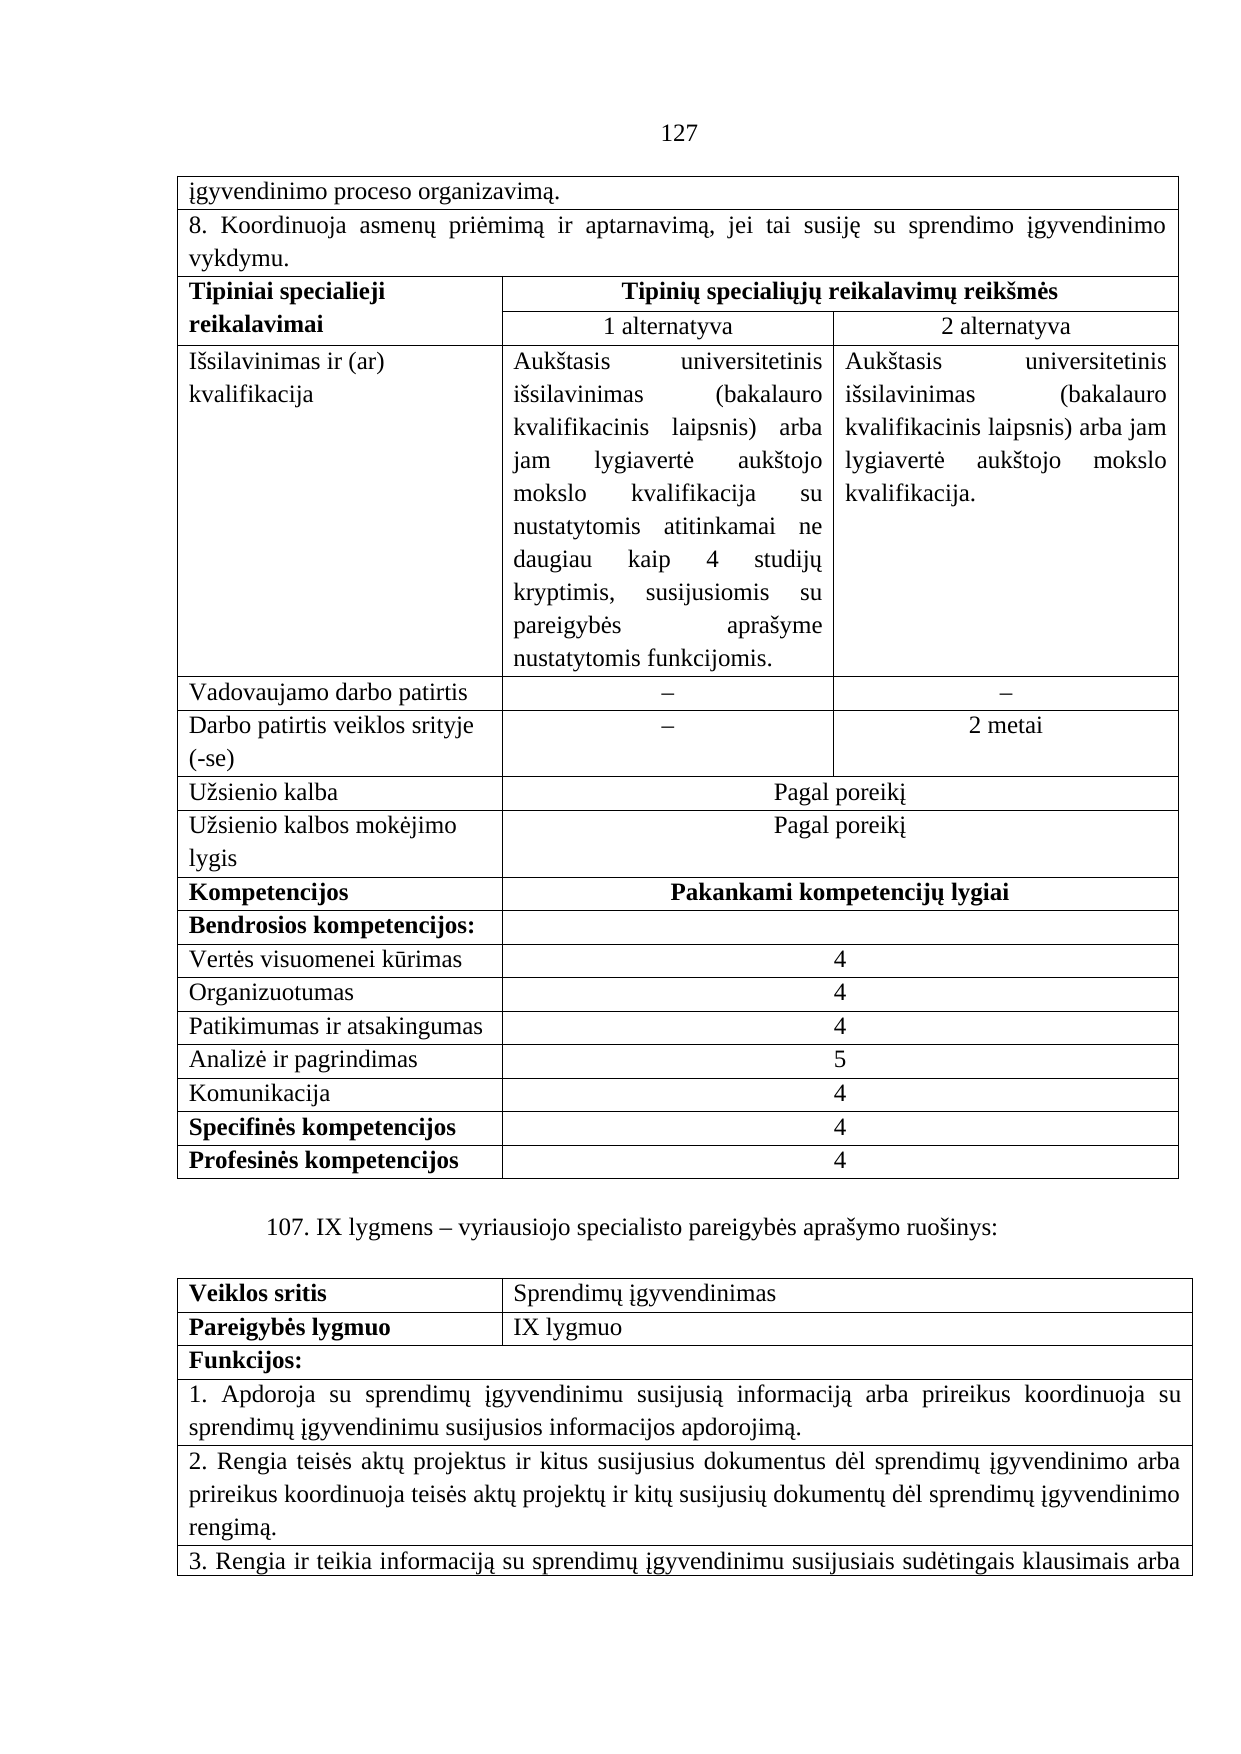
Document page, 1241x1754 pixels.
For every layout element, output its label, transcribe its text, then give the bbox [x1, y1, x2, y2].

table_cell 2. Rengia teisės aktų projektus ir kitus susijusius dokumentus dėl sprendimų įgyvendinimo arba prireikus koordinuoja teisės aktų projektų ir kitų susijusių dokumentų dėl sprendimų įgyvendinimo rengimą. [178, 1446, 1192, 1545]
table_cell Užsienio kalbos mokėjimo lygis [178, 811, 502, 876]
table_cell Funkcijos: [178, 1346, 1192, 1378]
table_cell [503, 911, 1178, 943]
table_cell IX lygmuo [503, 1313, 1192, 1345]
table_cell Vadovaujamo darbo patirtis [178, 677, 502, 710]
table_cell 4 [503, 1012, 1178, 1044]
table_cell 5 [503, 1045, 1178, 1078]
text 107. IX lygmens – vyriausiojo specialisto pareigybės aprašymo ruošinys: [177, 1212, 1181, 1241]
table_cell Analizė ir pagrindimas [178, 1045, 502, 1078]
table_cell Užsienio kalba [178, 777, 502, 810]
table_cell 8. Koordinuoja asmenų priėmimą ir aptarnavimą, jei tai susiję su sprendimo įgyvendinimo vykdymu. [178, 210, 1178, 276]
table_cell Darbo patirtis veiklos srityje (-se) [178, 711, 502, 776]
table_cell Pagal poreikį [503, 777, 1178, 810]
table_cell Patikimumas ir atsakingumas [178, 1012, 502, 1044]
table_header Veiklos sritis [178, 1279, 502, 1311]
table_cell 1 alternatyva [503, 312, 833, 345]
table_cell įgyvendinimo proceso organizavimą. [178, 177, 1178, 209]
table_cell 4 [503, 1079, 1178, 1111]
table_cell Specifinės kompetencijos [178, 1112, 502, 1145]
table_header Sprendimų įgyvendinimas [503, 1279, 1192, 1311]
table_cell Aukštasis universitetinis išsilavinimas (bakalauro kvalifikacinis laipsnis) arba jam lygiavertė aukštojo mokslo kvalifikacija su nustatytomis atitinkamai ne daugiau kaip 4 studijų kryptimis, susijusiomis su pareigybės aprašyme nustatytomis funkcijomis. [503, 346, 833, 676]
table_cell 2 alternatyva [834, 312, 1178, 345]
table_cell – [503, 711, 833, 776]
table_cell – [503, 677, 833, 710]
table_cell – [834, 677, 1178, 710]
table_cell 4 [503, 945, 1178, 977]
table_cell 1. Apdoroja su sprendimų įgyvendinimu susijusią informaciją arba prireikus koordinuoja su sprendimų įgyvendinimu susijusios informacijos apdorojimą. [178, 1380, 1192, 1445]
table_cell Tipiniai specialieji reikalavimai [178, 277, 502, 345]
table_cell Pagal poreikį [503, 811, 1178, 876]
table_cell Tipinių specialiųjų reikalavimų reikšmės [503, 277, 1178, 311]
table_cell 3. Rengia ir teikia informaciją su sprendimų įgyvendinimu susijusiais sudėtingais klausimais arba [178, 1546, 1192, 1574]
table_cell Profesinės kompetencijos [178, 1146, 502, 1178]
table_cell Pareigybės lygmuo [178, 1313, 502, 1345]
table_cell Aukštasis universitetinis išsilavinimas (bakalauro kvalifikacinis laipsnis) arba jam lygiavertė aukštojo mokslo kvalifikacija. [834, 346, 1178, 676]
table_cell 2 metai [834, 711, 1178, 776]
table_cell 4 [503, 1112, 1178, 1145]
table_cell Pakankami kompetencijų lygiai [503, 878, 1178, 910]
table_cell 4 [503, 978, 1178, 1011]
table_cell 4 [503, 1146, 1178, 1178]
table_cell Bendrosios kompetencijos: [178, 911, 502, 943]
table_cell Kompetencijos [178, 878, 502, 910]
table_cell Komunikacija [178, 1079, 502, 1111]
table_cell Išsilavinimas ir (ar) kvalifikacija [178, 346, 502, 676]
table_cell Organizuotumas [178, 978, 502, 1011]
table_cell Vertės visuomenei kūrimas [178, 945, 502, 977]
